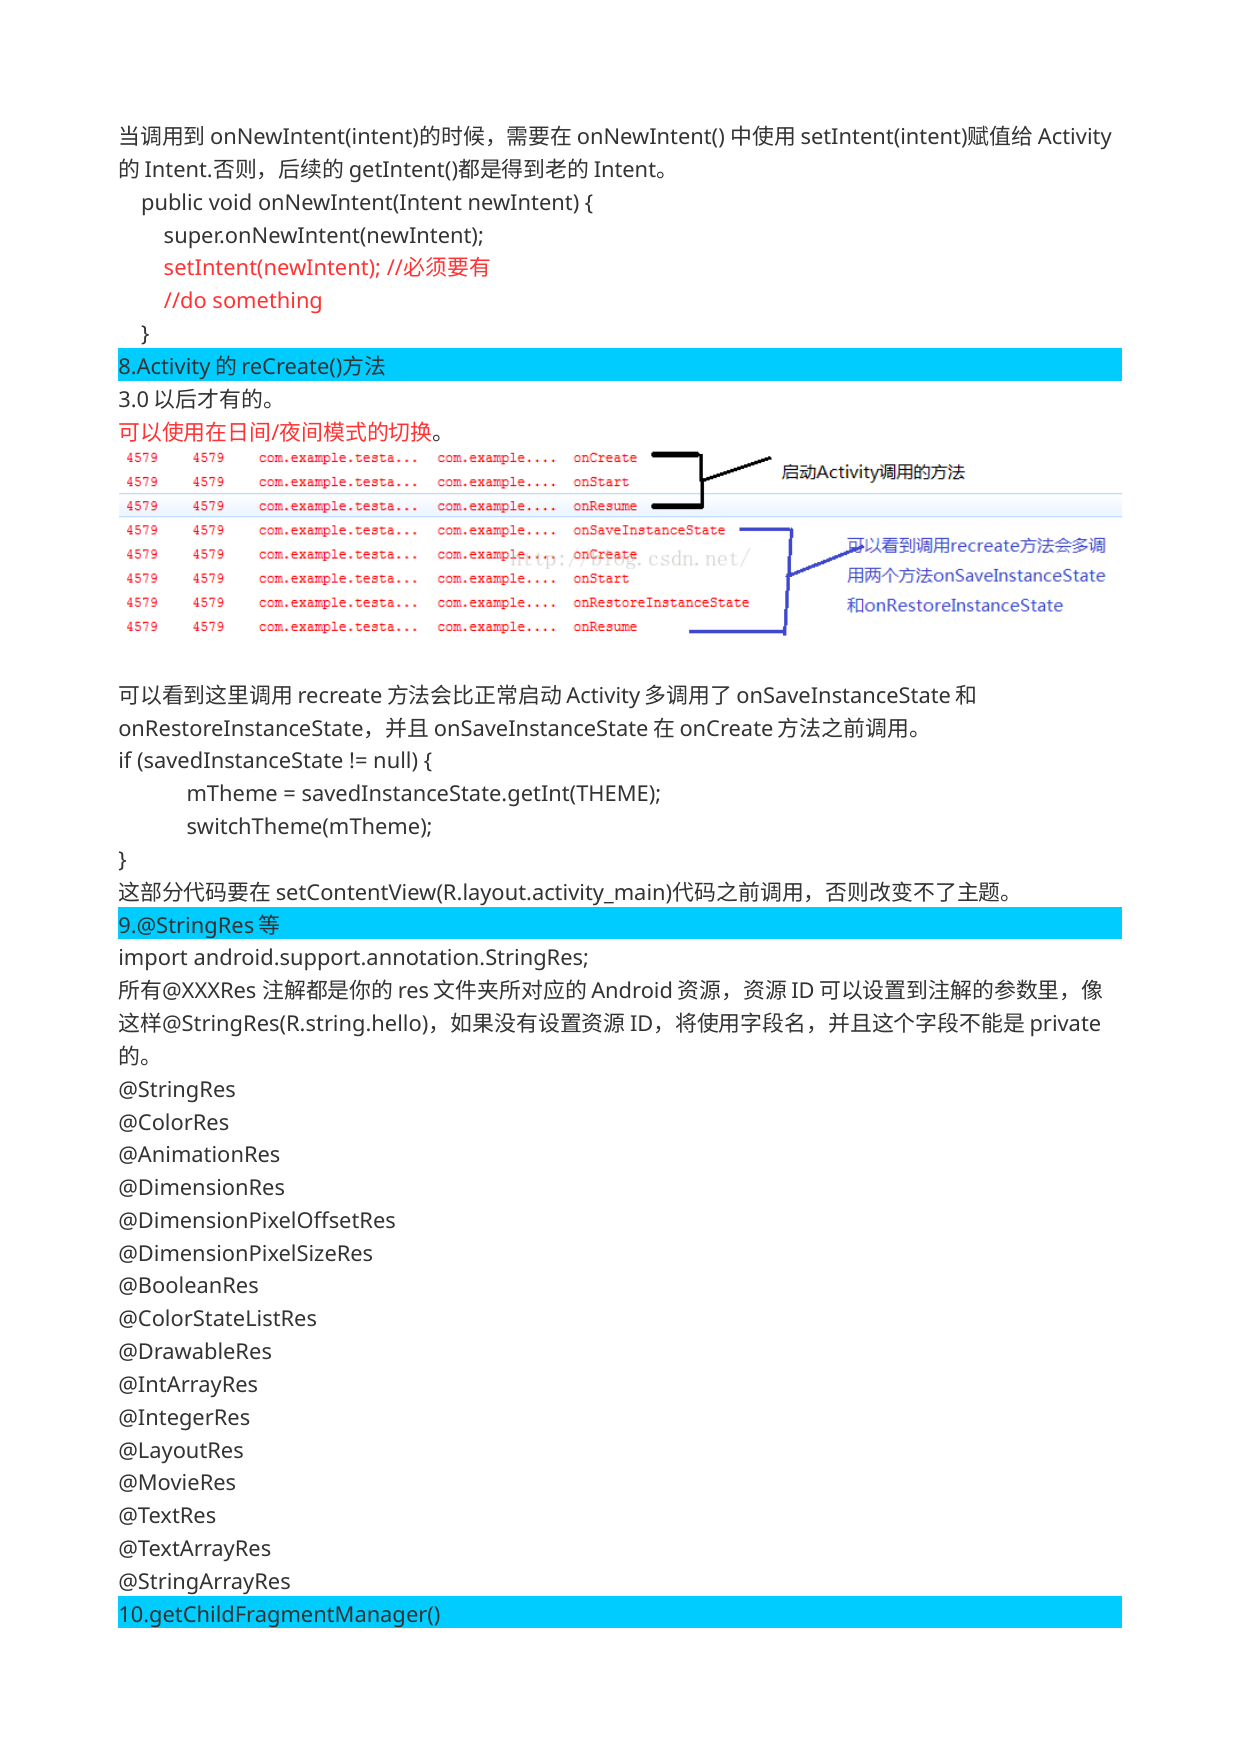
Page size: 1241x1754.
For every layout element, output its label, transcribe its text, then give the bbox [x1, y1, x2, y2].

text 9.@StringRes等 [118, 907, 1122, 939]
text switchTheme(mTheme); [118, 808, 1122, 841]
text @IntegerRes [118, 1399, 1122, 1432]
text if (savedInstanceState != null) { [118, 742, 1122, 775]
text @ColorStateListRes [118, 1300, 1122, 1333]
text 8.Activity的reCreate()方法 [118, 348, 1122, 381]
text public void onNewIntent(Intent newIntent) { [118, 184, 1122, 217]
text @TextArrayRes [118, 1530, 1122, 1563]
text 可以看到这里调用recreate方法会比正常启动Activity多调用了onSaveInstanceState和onRestoreInstanceState，并且onSaveInstanceState在onCreate方法之前调用。 [118, 646, 1122, 742]
text @MovieRes [118, 1464, 1122, 1497]
text } [118, 315, 1122, 348]
text mTheme = savedInstanceState.getInt(THEME); [118, 775, 1122, 808]
text 所有@XXXRes 注解都是你的res文件夹所对应的Android资源，资源ID可以设置到注解的参数里，像这样@StringRes(R.string.hello)，如果没有设置资源ID，将使用字段名，并且这个字段不能是private 的。 [118, 972, 1122, 1071]
text super.onNewIntent(newIntent); [118, 217, 1122, 249]
text @IntArrayRes [118, 1366, 1122, 1399]
text @BooleanRes [118, 1267, 1122, 1300]
picture [118, 446, 1123, 646]
text @DimensionPixelSizeRes [118, 1235, 1122, 1267]
text 当调用到onNewIntent(intent)的时候，需要在onNewIntent() 中使用setIntent(intent)赋值给Activity的Intent.否则，后续的getIntent()都是得到老的Intent。 [118, 118, 1122, 184]
text @DrawableRes [118, 1333, 1122, 1366]
text @LayoutRes [118, 1432, 1122, 1464]
text 3.0以后才有的。 [118, 381, 1122, 413]
text 可以使用在日间/夜间模式的切换。 [118, 413, 1122, 446]
text @TextRes [118, 1497, 1122, 1530]
text setIntent(newIntent); //必须要有 [118, 249, 1122, 282]
text @StringArrayRes [118, 1563, 1122, 1596]
text 这部分代码要在setContentView(R.layout.activity_main)代码之前调用，否则改变不了主题。 [118, 874, 1122, 907]
text } [118, 841, 1122, 874]
text import android.support.annotation.StringRes; [118, 939, 1122, 972]
text //do something [118, 282, 1122, 315]
text @ColorRes [118, 1103, 1122, 1136]
text @AnimationRes [118, 1136, 1122, 1169]
text @DimensionPixelOffsetRes [118, 1202, 1122, 1235]
text @StringRes [118, 1071, 1122, 1103]
text @DimensionRes [118, 1169, 1122, 1202]
text 10.getChildFragmentManager() [118, 1596, 1122, 1628]
